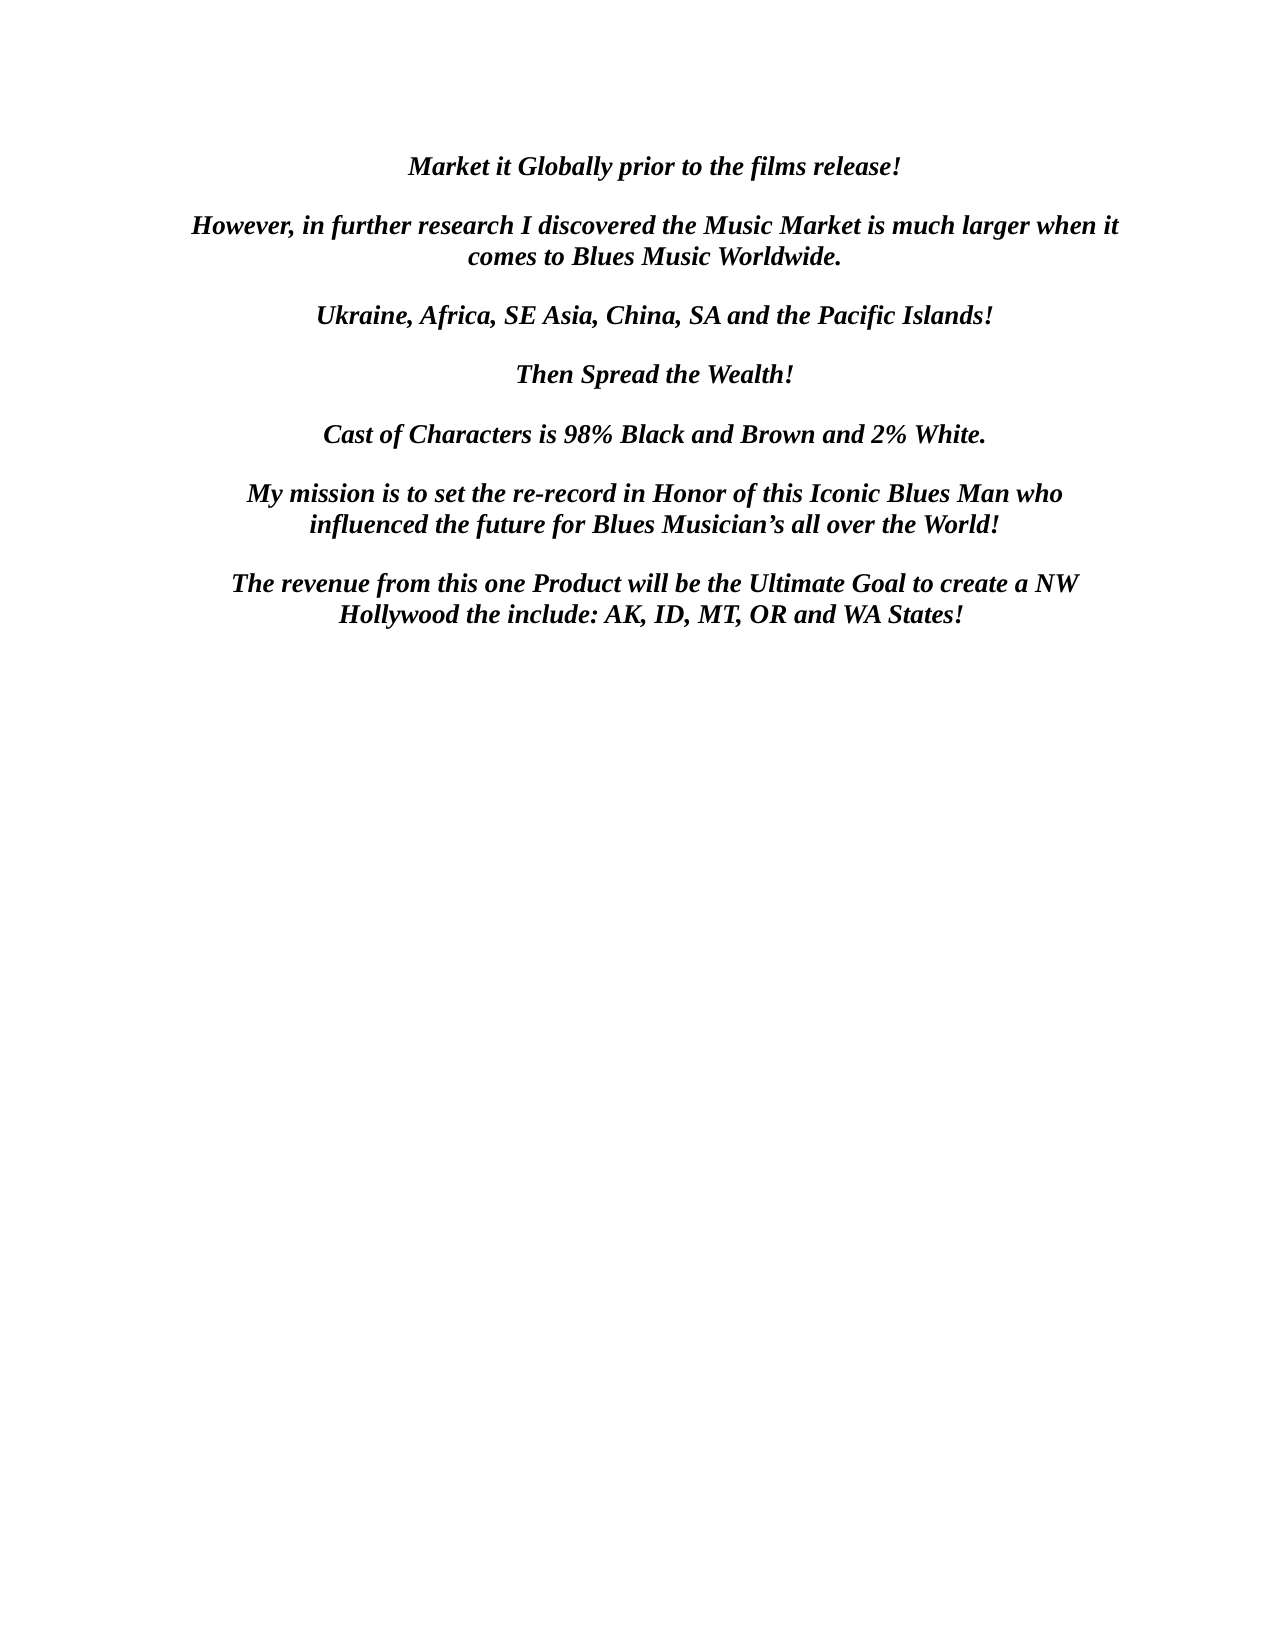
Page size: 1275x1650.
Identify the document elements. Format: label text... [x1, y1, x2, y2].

text Market it Globally prior to the films release! [187, 150, 1125, 181]
text The revenue from this one Product will be the Ultimate Goal to create a NW Hollywood the include: AK, ID, MT, OR and WA States! [187, 567, 1125, 629]
text My mission is to set the re-record in Honor of this Iconic Blues Man who influenced the future for Blues Musician’s all over the World! [187, 477, 1125, 539]
text Ukraine, Africa, SE Asia, China, SA and the Pacific Islands! [187, 299, 1125, 331]
text Cast of Characters is 98% Black and Brown and 2% White. [187, 418, 1125, 449]
text Then Spread the Wealth! [187, 359, 1125, 390]
text However, in further research I discovered the Music Market is much larger when it comes to Blues Music Worldwide. [187, 209, 1125, 271]
